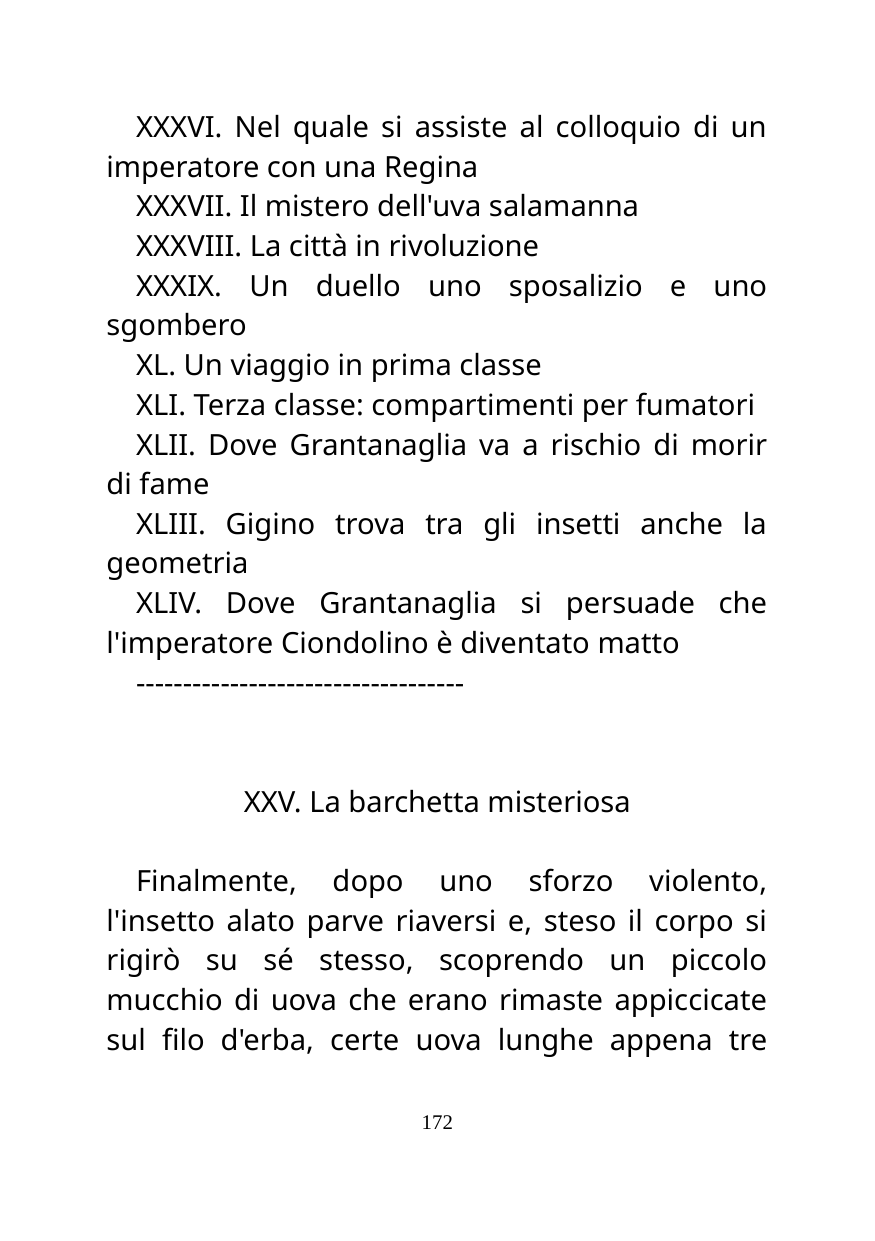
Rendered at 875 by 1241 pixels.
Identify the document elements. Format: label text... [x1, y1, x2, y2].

text XXXVIII. La città in rivoluzione [106, 225, 768, 265]
text Finalmente, dopo uno sforzo violento, l'insetto alato parve riaversi e, steso il corpo si rigirò su sé stesso, scoprendo un piccolo mucchio di uova che erano rimaste appiccicate sul filo d'erba, certe uova lunghe appena tre [106, 860, 768, 1059]
text XLIII. Gigino trova tra gli insetti anche la geometria [106, 503, 768, 582]
text XXXVII. Il mistero dell'uva salamanna [106, 186, 768, 225]
text XXXVI. Nel quale si assiste al colloquio di un imperatore con una Regina [106, 106, 768, 186]
text XLII. Dove Grantanaglia va a rischio di morir di fame [106, 424, 768, 503]
text XLI. Terza classe: compartimenti per fumatori [106, 384, 768, 424]
text XL. Un viaggio in prima classe [106, 344, 768, 384]
text XXXIX. Un duello uno sposalizio e uno sgombero [106, 265, 768, 344]
text XLIV. Dove Grantanaglia si persuade che l'imperatore Ciondolino è diventato matto [106, 582, 768, 662]
text XXV. La barchetta misteriosa [106, 781, 768, 821]
text ----------------------------------- [106, 662, 768, 702]
